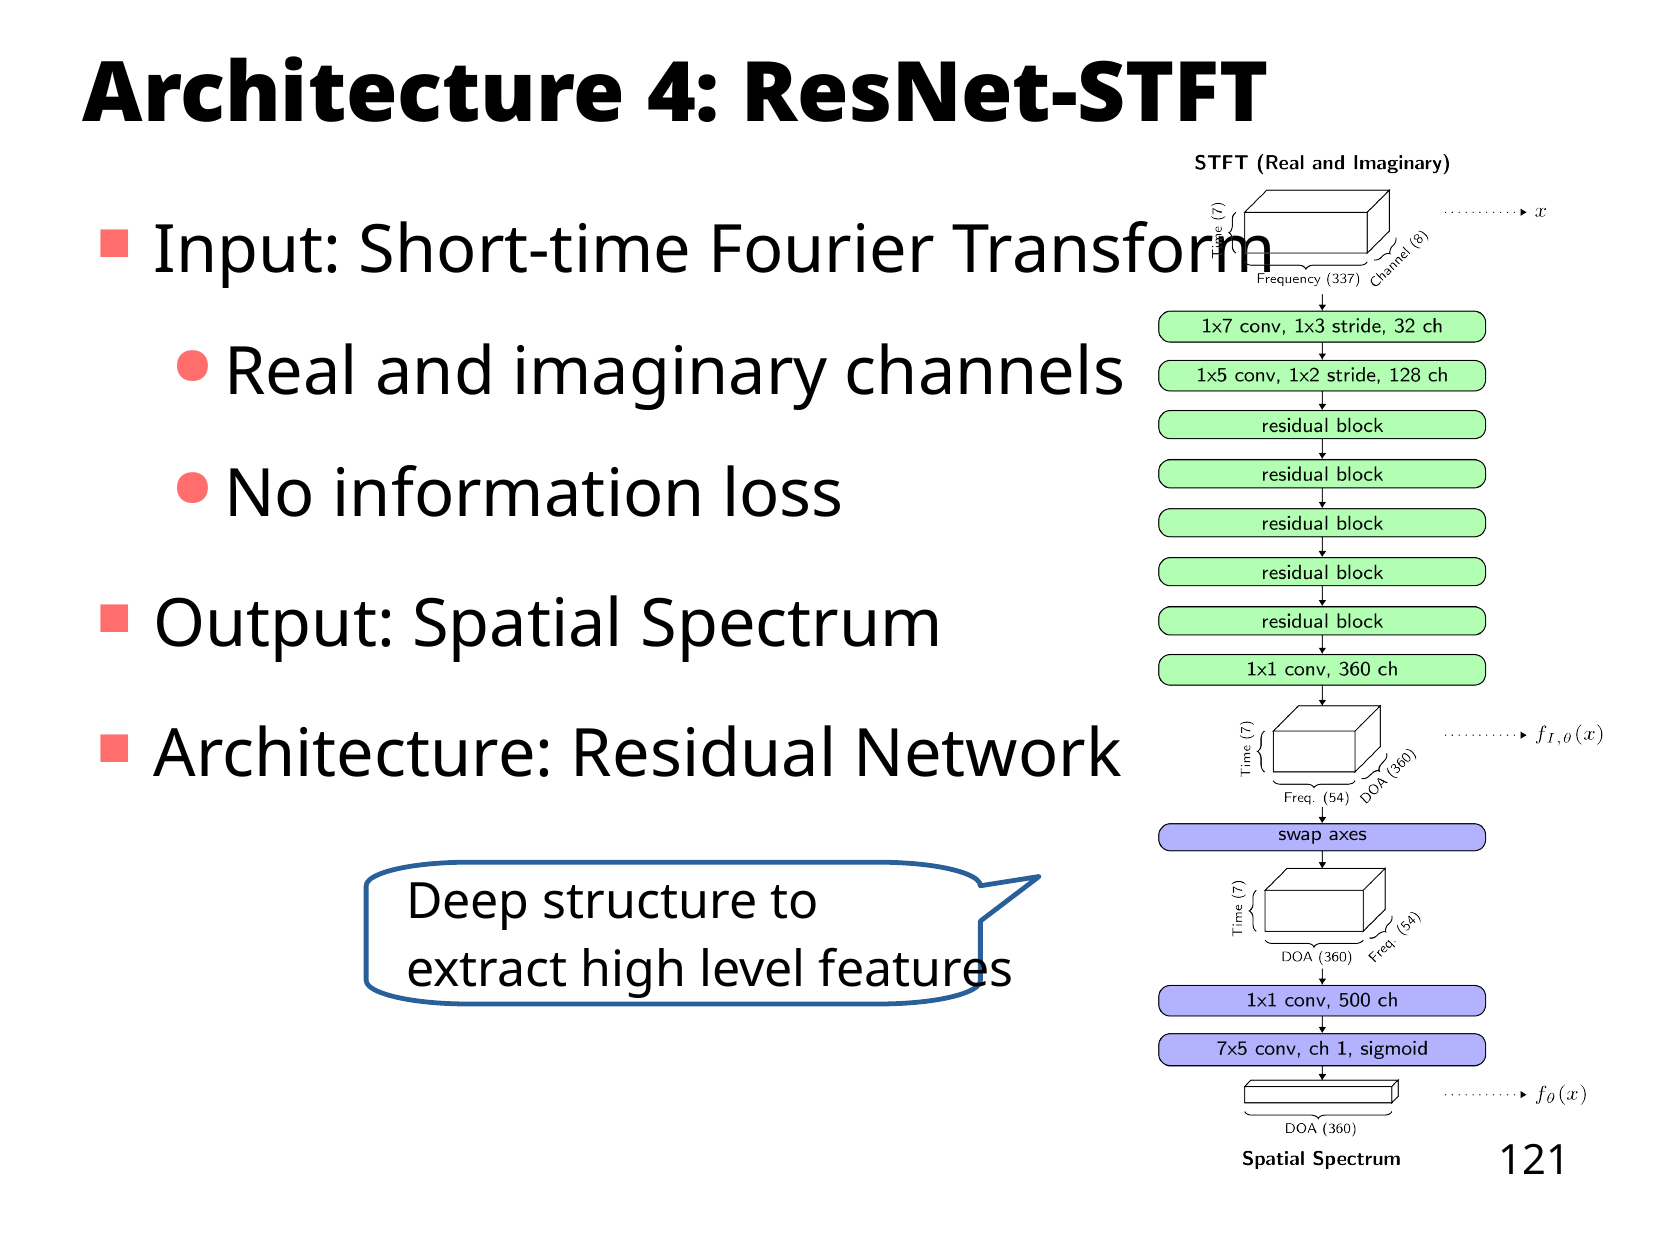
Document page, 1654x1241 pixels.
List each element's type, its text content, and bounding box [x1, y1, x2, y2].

title Architecture 4: ResNet-STFT [82, 37, 1571, 143]
text_box Deep structure to extract high level features [366, 862, 1040, 1004]
list Input: Short-time Fourier Transform Real and imaginary channels No information loss Output: Spatial Spectrum Architecture: Residual Network [82, 200, 1151, 1111]
picture [1151, 147, 1613, 1176]
